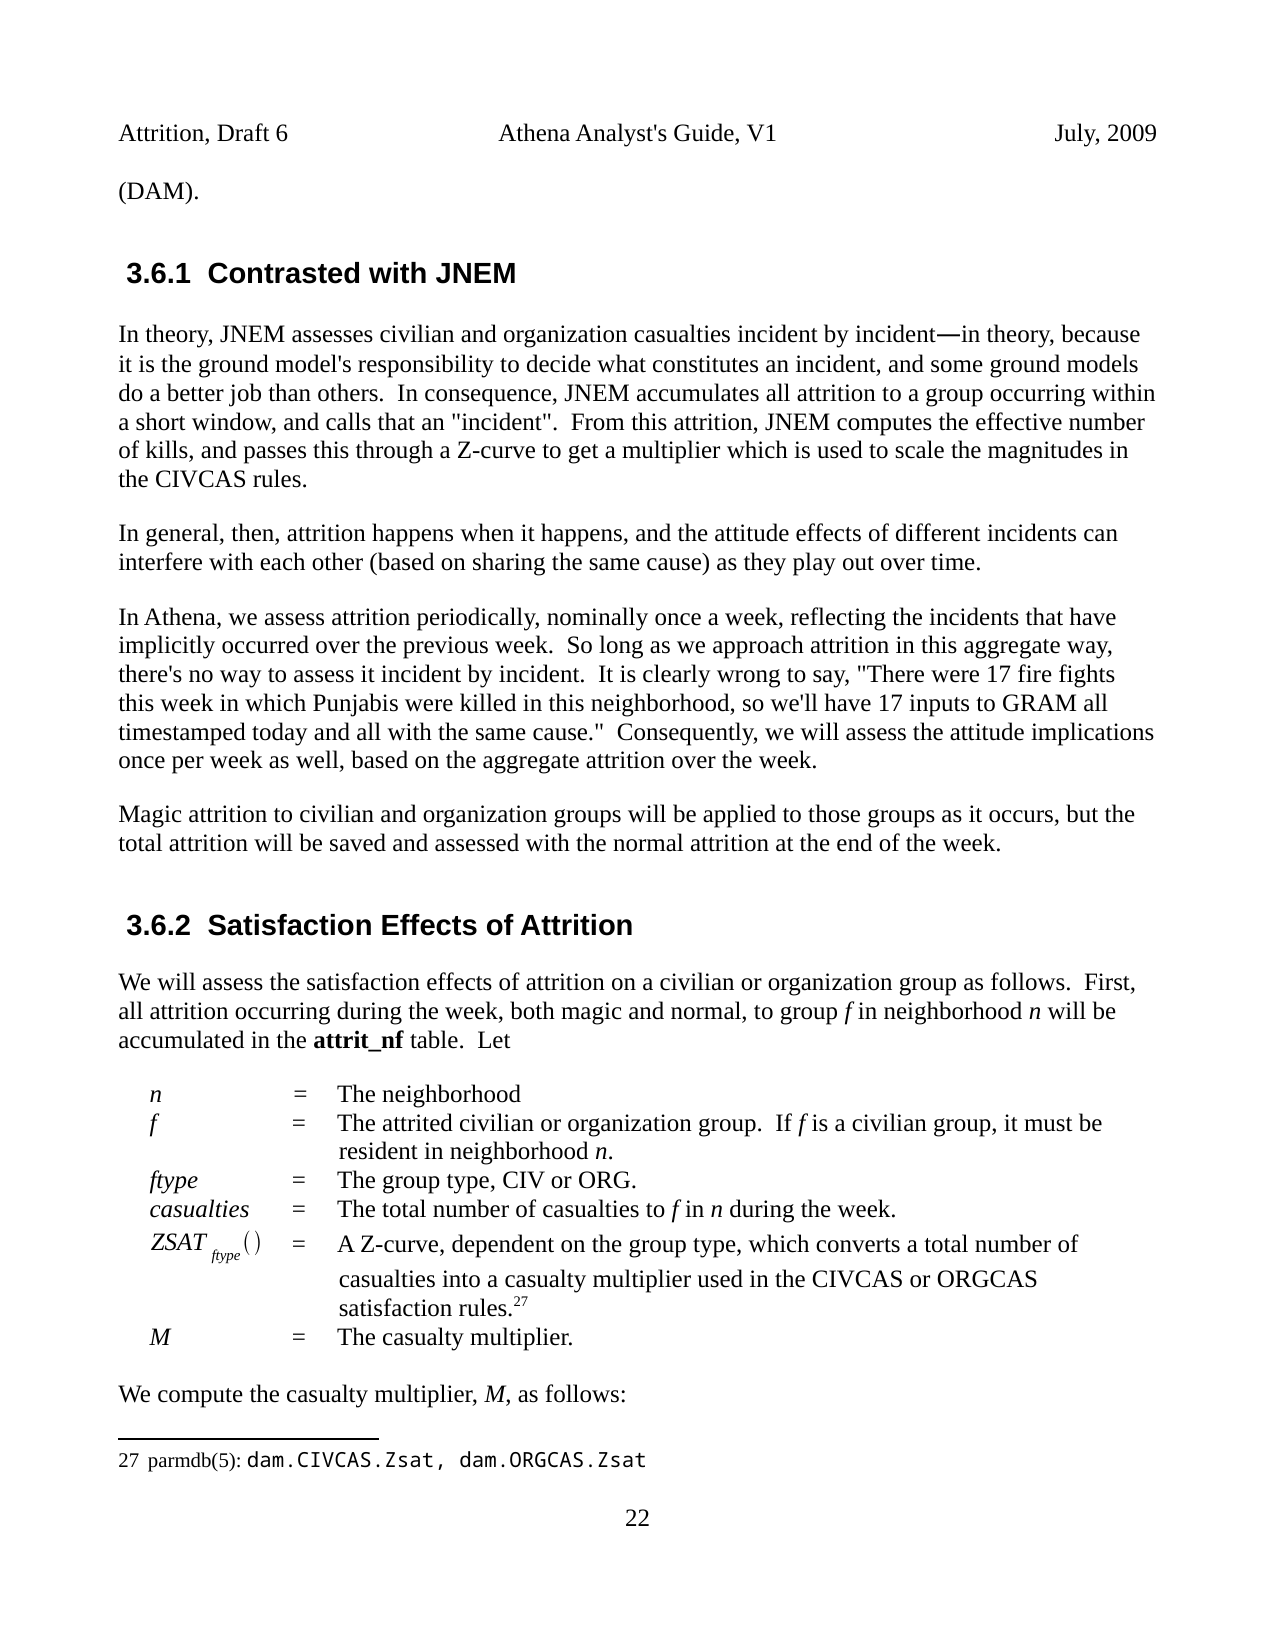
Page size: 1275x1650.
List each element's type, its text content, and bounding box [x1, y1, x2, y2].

text We will assess the satisfaction effects of attrition on a civilian or organization group as follows. First, all attrition occurring during the week, both magic and normal, to group f in neighborhood n will be accumulated in the attrit_nf table. Let [118, 967, 1157, 1053]
text M = The casualty multiplier. [149, 1322, 1157, 1351]
text = A Z-curve, dependent on the group type, which converts a total number of casualties into a casualty multiplier used in the CIVCAS or ORGCAS satisfaction rules. [149, 1223, 1157, 1322]
text ftype = The group type, CIV or ORG. [149, 1165, 1157, 1194]
text We compute the casualty multiplier, M, as follows: [118, 1379, 1157, 1408]
text f = The attrited civilian or organization group. If f is a civilian group, it must be resident in neighborhood n. [149, 1108, 1157, 1165]
subtitle Contrasted with JNEM [118, 256, 1157, 290]
text parmdb(5): dam.CIVCAS.Zsat, dam.ORGCAS.Zsat [118, 1445, 1157, 1474]
text In Athena, we assess attrition periodically, nominally once a week, reflecting the incidents that have implicitly occurred over the previous week. So long as we approach attrition in this aggregate way, there's no way to assess it incident by incident. It is clearly wrong to say, "There were 17 fire fights this week in which Punjabis were killed in this neighborhood, so we'll have 17 inputs to GRAM all timestamped today and all with the same cause." Consequently, we will assess the attitude implications once per week as well, based on the aggregate attrition over the week. [118, 602, 1157, 774]
text (DAM). [118, 176, 1157, 205]
text casualties = The total number of casualties to f in n during the week. [149, 1194, 1157, 1223]
text n = The neighborhood [149, 1079, 1157, 1108]
text In general, then, attrition happens when it happens, and the attitude effects of different incidents can interfere with each other (based on sharing the same cause) as they play out over time. [118, 518, 1157, 576]
subtitle Satisfaction Effects of Attrition [118, 908, 1157, 942]
text In theory, JNEM assesses civilian and organization casualties incident by incident—in theory, because it is the ground model's responsibility to decide what constitutes an incident, and some ground models do a better job than others. In consequence, JNEM accumulates all attrition to a group occurring within a short window, and calls that an "incident". From this attrition, JNEM computes the effective number of kills, and passes this through a Z-curve to get a multiplier which is used to scale the magnitudes in the CIVCAS rules. [118, 315, 1157, 493]
text Magic attrition to civilian and organization groups will be applied to those groups as it occurs, but the total attrition will be saved and assessed with the normal attrition at the end of the week. [118, 799, 1157, 857]
